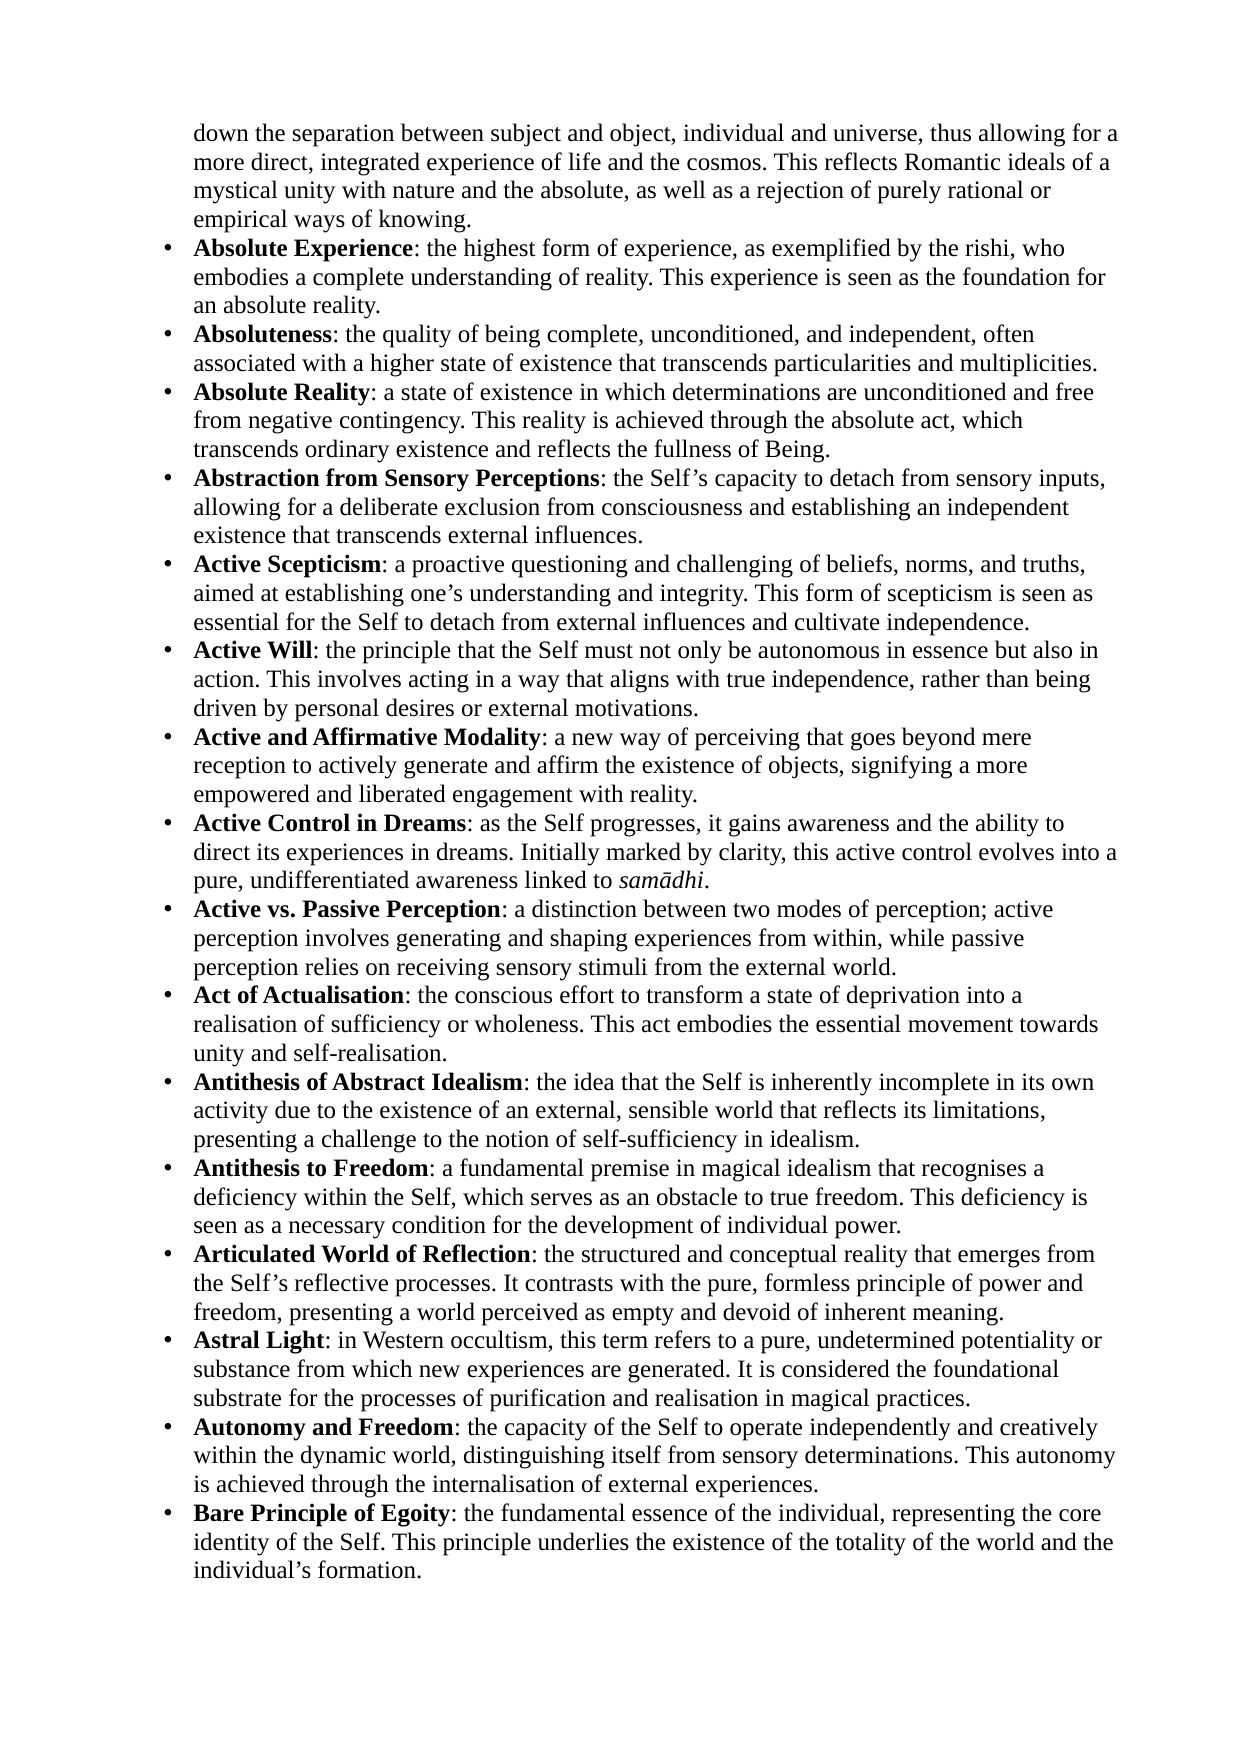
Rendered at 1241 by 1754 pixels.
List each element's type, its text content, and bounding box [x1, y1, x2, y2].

list Act of Actualisation: the conscious effort to transform a state of deprivation into a realisation of sufficiency or wholeness. This act embodies the essential movement towards unity and self-realisation. [164, 981, 1122, 1067]
list Active Will: the principle that the Self must not only be autonomous in essence but also in action. This involves acting in a way that aligns with true independence, rather than being driven by personal desires or external motivations. [164, 636, 1122, 722]
list Astral Light: in Western occultism, this term refers to a pure, undetermined potentiality or substance from which new experiences are generated. It is considered the foundational substrate for the processes of purification and realisation in magical practices. [164, 1326, 1122, 1412]
list Active Scepticism: a proactive questioning and challenging of beliefs, norms, and truths, aimed at establishing one’s understanding and integrity. This form of scepticism is seen as essential for the Self to detach from external influences and cultivate independence. [164, 549, 1122, 636]
list down the separation between subject and object, individual and universe, thus allowing for a more direct, integrated experience of life and the cosmos. This reflects Romantic ideals of a mystical unity with nature and the absolute, as well as a rejection of purely rational or empirical ways of knowing. [164, 118, 1122, 233]
list Bare Principle of Egoity: the fundamental essence of the individual, representing the core identity of the Self. This principle underlies the existence of the totality of the world and the individual’s formation. [164, 1498, 1122, 1584]
list Autonomy and Freedom: the capacity of the Self to operate independently and creatively within the dynamic world, distinguishing itself from sensory determinations. This autonomy is achieved through the internalisation of external experiences. [164, 1412, 1122, 1498]
list Active Control in Dreams: as the Self progresses, it gains awareness and the ability to direct its experiences in dreams. Initially marked by clarity, this active control evolves into a pure, undifferentiated awareness linked to samādhi. [164, 808, 1122, 894]
list Absolute Experience: the highest form of experience, as exemplified by the rishi, who embodies a complete understanding of reality. This experience is seen as the foundation for an absolute reality. [164, 233, 1122, 319]
list Active vs. Passive Perception: a distinction between two modes of perception; active perception involves generating and shaping experiences from within, while passive perception relies on receiving sensory stimuli from the external world. [164, 894, 1122, 981]
list Absoluteness: the quality of being complete, unconditioned, and independent, often associated with a higher state of existence that transcends particularities and multiplicities. [164, 319, 1122, 377]
list Active and Affirmative Modality: a new way of perceiving that goes beyond mere reception to actively generate and affirm the existence of objects, signifying a more empowered and liberated engagement with reality. [164, 722, 1122, 808]
list Articulated World of Reflection: the structured and conceptual reality that emerges from the Self’s reflective processes. It contrasts with the pure, formless principle of power and freedom, presenting a world perceived as empty and devoid of inherent meaning. [164, 1239, 1122, 1326]
list Antithesis of Abstract Idealism: the idea that the Self is inherently incomplete in its own activity due to the existence of an external, sensible world that reflects its limitations, presenting a challenge to the notion of self-sufficiency in idealism. [164, 1067, 1122, 1153]
list Absolute Reality: a state of existence in which determinations are unconditioned and free from negative contingency. This reality is achieved through the absolute act, which transcends ordinary existence and reflects the fullness of Being. [164, 377, 1122, 463]
list Abstraction from Sensory Perceptions: the Self’s capacity to detach from sensory inputs, allowing for a deliberate exclusion from consciousness and establishing an independent existence that transcends external influences. [164, 463, 1122, 549]
list Antithesis to Freedom: a fundamental premise in magical idealism that recognises a deficiency within the Self, which serves as an obstacle to true freedom. This deficiency is seen as a necessary condition for the development of individual power. [164, 1153, 1122, 1239]
